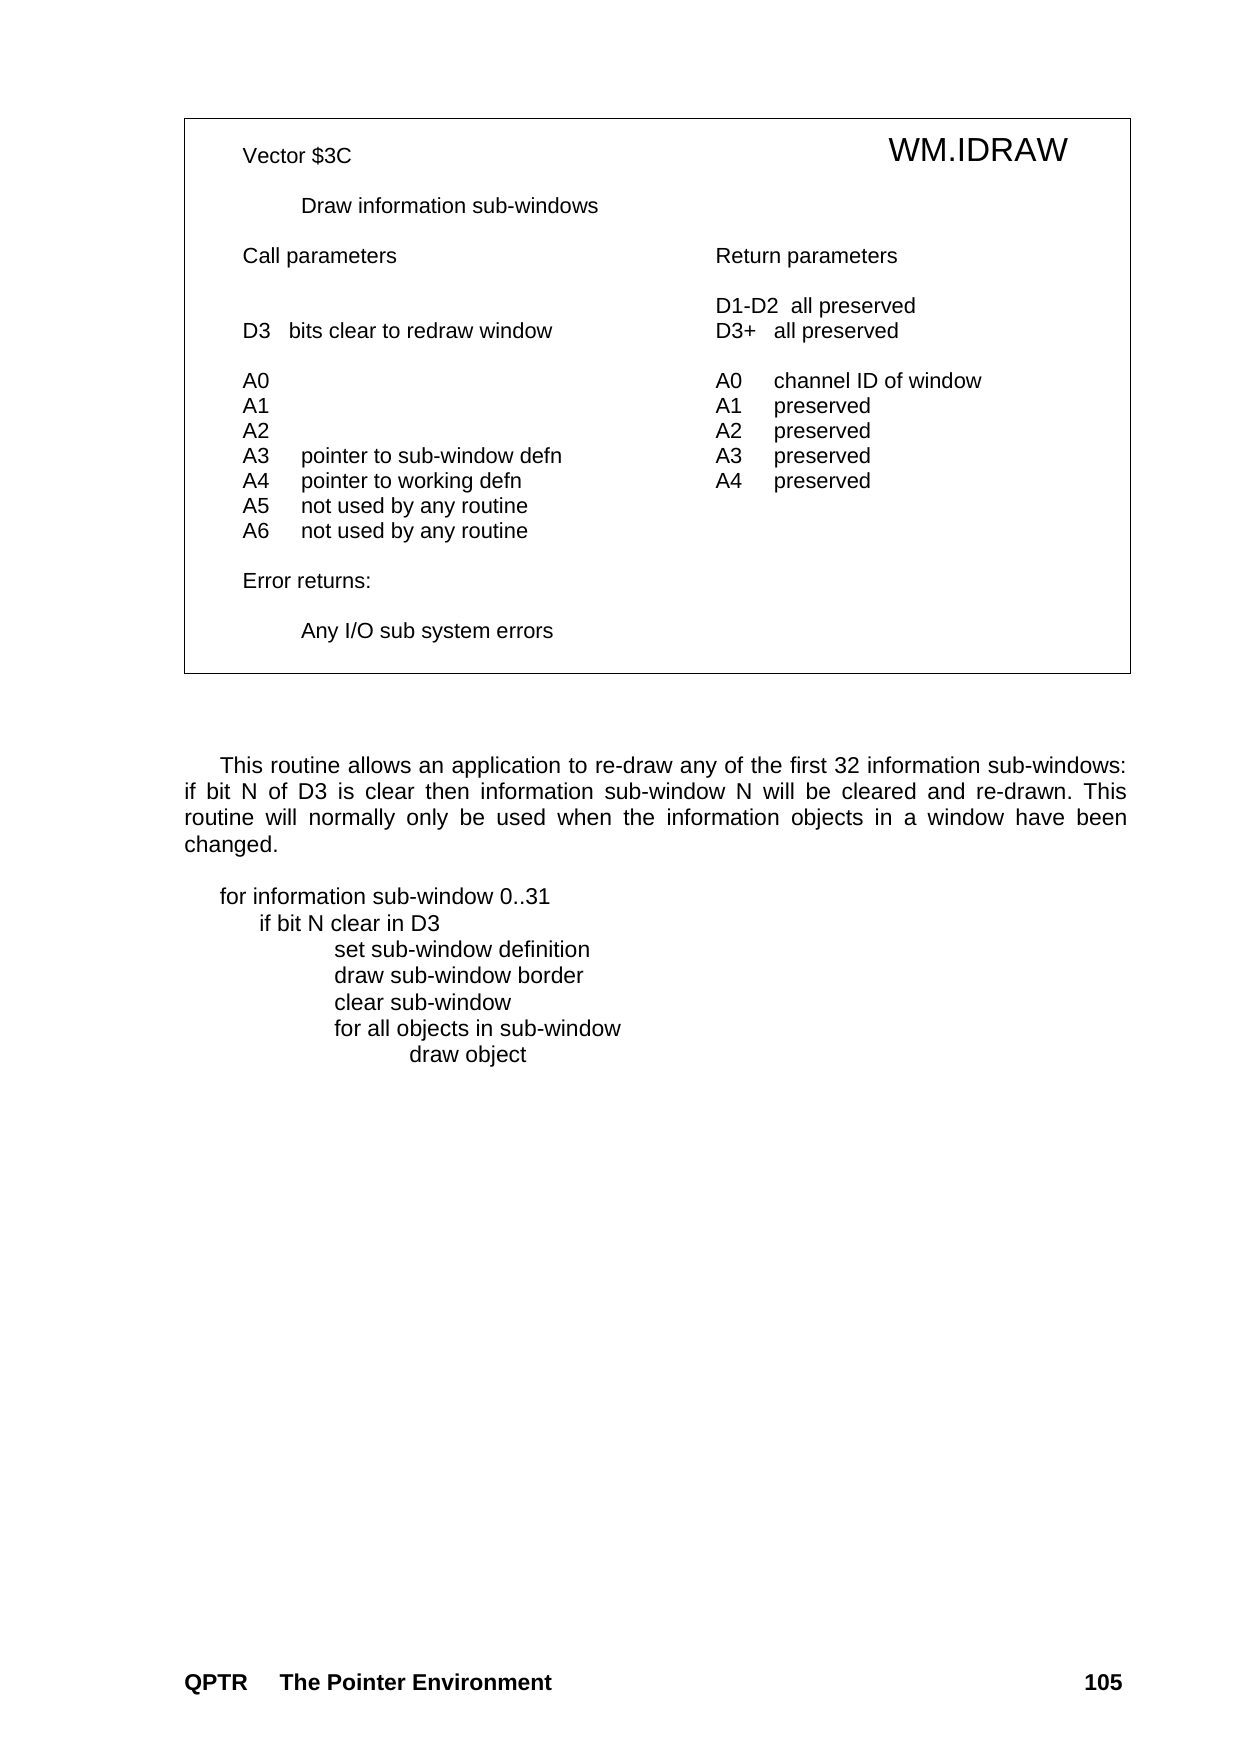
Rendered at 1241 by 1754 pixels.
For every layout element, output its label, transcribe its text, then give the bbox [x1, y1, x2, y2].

text clear sub-window [184, 989, 1128, 1015]
table_header [657, 119, 765, 143]
table_cell channel ID of window [765, 369, 1094, 393]
table_cell [1095, 144, 1128, 168]
table_cell [185, 319, 215, 343]
table_cell [185, 469, 215, 493]
table_cell pointer to sub-window defn [286, 444, 657, 468]
table_cell [185, 569, 215, 593]
table_cell [1095, 369, 1128, 393]
table_cell [765, 644, 1094, 672]
table_cell A4 [215, 469, 286, 493]
table_cell [1095, 469, 1128, 493]
table_cell [1095, 344, 1128, 368]
table_cell A3 [215, 444, 286, 468]
table_cell [185, 244, 215, 268]
table_cell D3 bits clear to redraw window [215, 319, 657, 343]
table_cell [1095, 219, 1128, 243]
table_cell D3+ [657, 319, 765, 343]
table_cell [1095, 269, 1128, 293]
table_cell [185, 644, 215, 672]
table_cell A2 [657, 419, 765, 443]
table_cell [286, 394, 657, 418]
table_cell Draw information sub-windows [286, 194, 657, 218]
table_cell [1095, 569, 1128, 593]
table_cell [765, 194, 1094, 218]
table_cell A3 [657, 444, 765, 468]
table_cell [657, 544, 765, 568]
table_cell A0 [657, 369, 765, 393]
table_cell [1095, 619, 1128, 643]
table_cell [215, 219, 286, 243]
table_cell [185, 369, 215, 393]
table_cell [185, 594, 215, 618]
table_cell [286, 544, 657, 568]
table_cell [657, 194, 765, 218]
table_cell [1095, 169, 1128, 193]
table_cell [657, 144, 765, 168]
table_cell [185, 444, 215, 468]
table_cell A2 [215, 419, 286, 443]
table_cell [215, 594, 286, 618]
table_cell [765, 269, 1094, 293]
table_cell [286, 294, 657, 318]
table_cell [1095, 519, 1128, 543]
table_cell [657, 569, 765, 593]
table_cell Vector $3C [215, 144, 657, 168]
table_cell [765, 569, 1094, 593]
table_cell [185, 419, 215, 443]
table_cell preserved [765, 394, 1094, 418]
table_cell [215, 644, 286, 672]
table_cell [1095, 644, 1128, 672]
table_cell [765, 219, 1094, 243]
table_cell [1095, 494, 1128, 518]
table_cell [286, 644, 657, 672]
table_cell [1095, 319, 1128, 343]
table_cell [286, 169, 657, 193]
table_cell [185, 619, 215, 643]
table_cell [1095, 244, 1128, 268]
table_cell [657, 169, 765, 193]
table_cell not used by any routine [286, 519, 657, 543]
table_cell [1095, 394, 1128, 418]
table_cell [286, 369, 657, 393]
table_cell preserved [765, 469, 1094, 493]
table_cell A4 [657, 469, 765, 493]
table_cell pointer to working defn [286, 469, 657, 493]
table_cell [1095, 294, 1128, 318]
table_cell not used by any routine [286, 494, 657, 518]
table_cell [657, 344, 765, 368]
table_cell [657, 644, 765, 672]
table_cell A5 [215, 494, 286, 518]
text for information sub-window 0..31 [184, 883, 1128, 910]
table_cell [185, 144, 215, 168]
table_cell [185, 544, 215, 568]
table_cell A1 [215, 394, 286, 418]
table_cell [215, 619, 286, 643]
table_header [185, 119, 215, 143]
table_cell [1095, 419, 1128, 443]
table_cell [765, 519, 1094, 543]
table_cell [286, 219, 657, 243]
text This routine allows an application to re-draw any of the first 32 information sub-windows: if bit N of D3 is clear then information sub-window N will be cleared and re-drawn. This routine will normally only be used when the information objects in a window have been changed. [184, 752, 1128, 857]
text draw object [184, 1041, 1128, 1068]
table_cell [215, 294, 286, 318]
table_cell [215, 169, 286, 193]
table_cell [657, 269, 765, 293]
table_cell [765, 594, 1094, 618]
table_cell A6 [215, 519, 286, 543]
table_cell [185, 394, 215, 418]
table_cell A0 [215, 369, 286, 393]
table_cell [185, 344, 215, 368]
table_cell Call parameters [215, 244, 657, 268]
table_cell [286, 419, 657, 443]
table_cell [286, 269, 657, 293]
table_cell [765, 494, 1094, 518]
text for all objects in sub-window [184, 1015, 1128, 1041]
table_cell [1095, 594, 1128, 618]
table_cell [765, 619, 1094, 643]
table_header [215, 119, 286, 143]
table_cell D1-D2 all preserved [657, 294, 1094, 318]
text set sub-window definition [184, 936, 1128, 962]
table_cell [215, 344, 286, 368]
table_cell [657, 619, 765, 643]
table_cell [215, 544, 286, 568]
table_cell [657, 519, 765, 543]
table_cell [1095, 544, 1128, 568]
table_cell [765, 169, 1094, 193]
table_cell [286, 594, 657, 618]
table_cell Return parameters [657, 244, 1094, 268]
table_cell preserved [765, 444, 1094, 468]
table_cell [185, 169, 215, 193]
table_cell [1095, 444, 1128, 468]
table_cell A1 [657, 394, 765, 418]
table_cell [185, 219, 215, 243]
table_cell preserved [765, 419, 1094, 443]
table_cell [765, 544, 1094, 568]
table_cell Error returns: [215, 569, 657, 593]
table_cell [215, 269, 286, 293]
table_cell [215, 194, 286, 218]
table_cell Any I/O sub system errors [286, 619, 657, 643]
table_header [1095, 119, 1128, 143]
table_cell [185, 194, 215, 218]
table_cell [185, 519, 215, 543]
text draw sub-window border [184, 962, 1128, 989]
table_cell [286, 344, 657, 368]
table_cell [657, 494, 765, 518]
table_cell [185, 494, 215, 518]
table_cell [185, 269, 215, 293]
table_header WM.IDRAW [765, 119, 1094, 168]
table_cell [185, 294, 215, 318]
table_cell [657, 594, 765, 618]
table_cell [1095, 194, 1128, 218]
table_cell [657, 219, 765, 243]
table_cell all preserved [765, 319, 1094, 343]
table_cell [765, 344, 1094, 368]
text if bit N clear in D3 [184, 910, 1128, 936]
table_header [286, 119, 657, 143]
